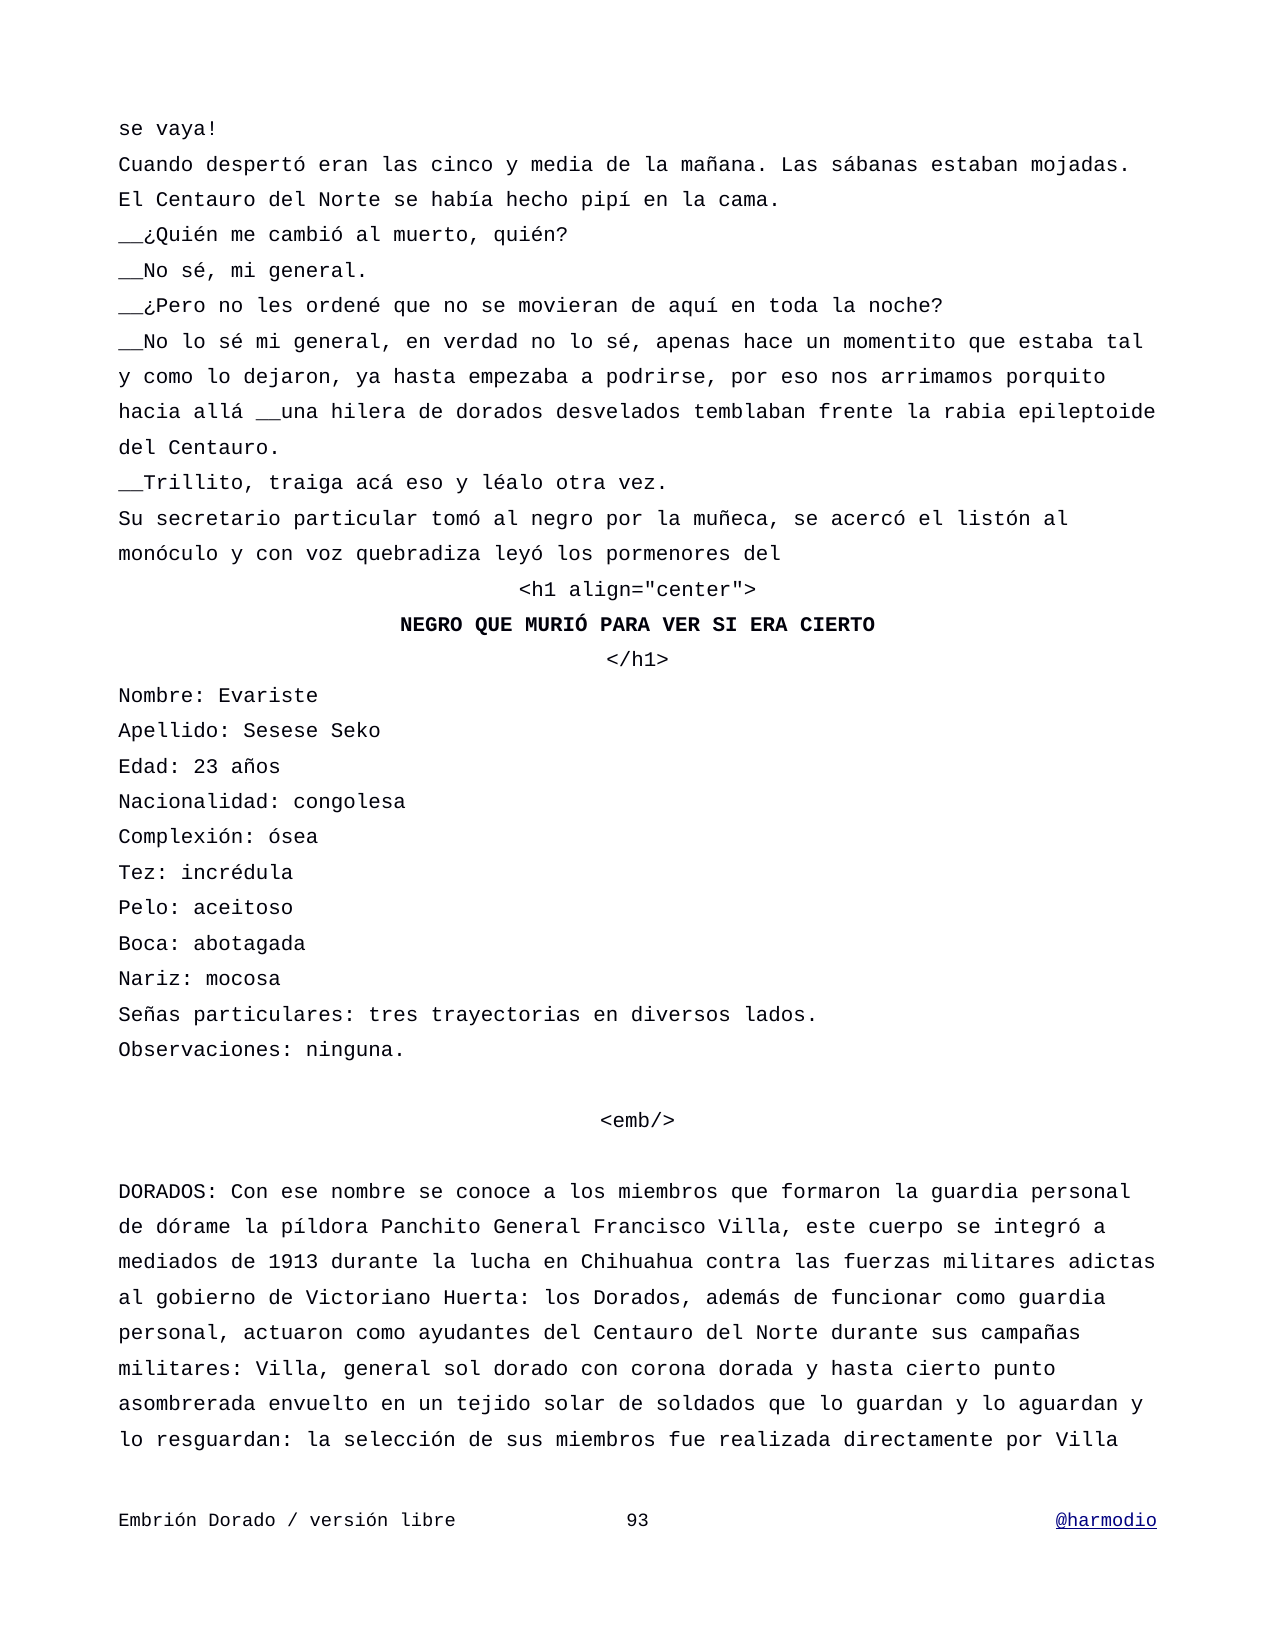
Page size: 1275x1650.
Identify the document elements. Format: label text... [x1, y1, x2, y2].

text se vaya! [118, 118, 1157, 142]
text __Trillito, traiga acá eso y léalo otra vez. [118, 472, 1157, 496]
text DORADOS: Con ese nombre se conoce a los miembros que formaron la guardia personal de dórame la píldora Panchito General Francisco Villa, este cuerpo se integró a mediados de 1913 durante la lucha en Chihuahua contra las fuerzas militares adictas al gobierno de Victoriano Huerta: los Dorados, además de funcionar como guardia personal, actuaron como ayudantes del Centauro del Norte durante sus campañas militares: Villa, general sol dorado con corona dorada y hasta cierto punto asombrerada envuelto en un tejido solar de soldados que lo guardan y lo aguardan y lo resguardan: la selección de sus miembros fue realizada directamente por Villa [118, 1181, 1157, 1452]
text </h1> [118, 649, 1157, 673]
text <emb/> [118, 1110, 1157, 1133]
text NEGRO QUE MURIÓ PARA VER SI ERA CIERTO [118, 614, 1157, 638]
text Observaciones: ninguna. [118, 1039, 1157, 1063]
text Apellido: Sesese Seko [118, 720, 1157, 744]
text Tez: incrédula [118, 862, 1157, 886]
text __¿Pero no les ordené que no se movieran de aquí en toda la noche? [118, 295, 1157, 319]
text <h1 align="center"> [118, 578, 1157, 602]
text Su secretario particular tomó al negro por la muñeca, se acercó el listón al monóculo y con voz quebradiza leyó los pormenores del [118, 508, 1157, 567]
text __No sé, mi general. [118, 260, 1157, 283]
text Pelo: aceitoso [118, 897, 1157, 921]
text Señas particulares: tres trayectorias en diversos lados. [118, 1003, 1157, 1027]
text Nacionalidad: congolesa [118, 791, 1157, 815]
text Nombre: Evariste [118, 685, 1157, 708]
text __¿Quién me cambió al muerto, quién? [118, 224, 1157, 248]
text Nariz: mocosa [118, 968, 1157, 992]
text Boca: abotagada [118, 933, 1157, 956]
text __No lo sé mi general, en verdad no lo sé, apenas hace un momentito que estaba tal y como lo dejaron, ya hasta empezaba a podrirse, por eso nos arrimamos porquito hacia allá __una hilera de dorados desvelados temblaban frente la rabia epileptoide del Centauro. [118, 331, 1157, 461]
text Edad: 23 años [118, 756, 1157, 779]
text Complexión: ósea [118, 826, 1157, 850]
text Cuando despertó eran las cinco y media de la mañana. Las sábanas estaban mojadas. El Centauro del Norte se había hecho pipí en la cama. [118, 153, 1157, 213]
